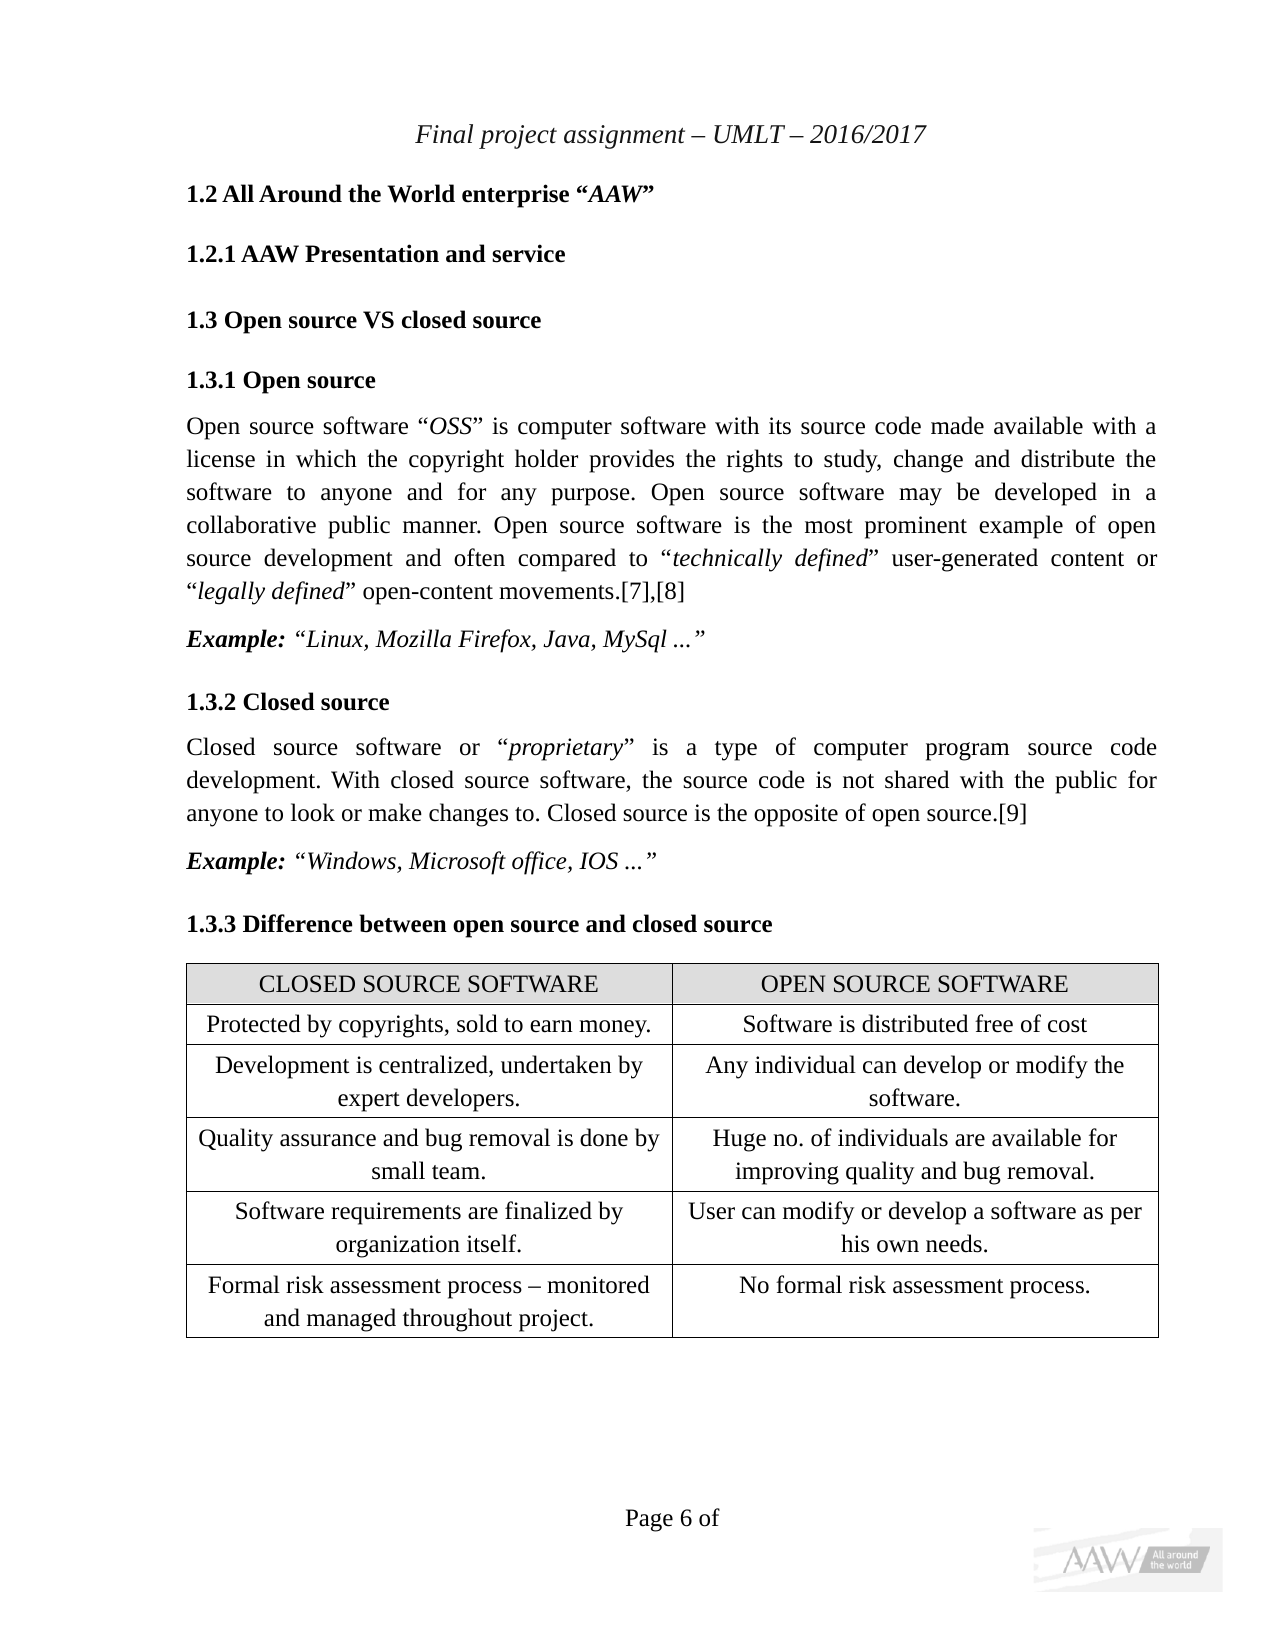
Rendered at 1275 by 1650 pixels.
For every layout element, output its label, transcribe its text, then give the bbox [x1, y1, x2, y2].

table_cell Development is centralized, undertaken by expert developers. [187, 1045, 672, 1117]
table_cell No formal risk assessment process. [673, 1265, 1158, 1337]
picture [1033, 1528, 1223, 1592]
subtitle 1.3.3 Difference between open source and closed source [186, 909, 1158, 938]
table_header OPEN SOURCE SOFTWARE [673, 964, 1158, 1003]
subtitle 1.3 Open source VS closed source [186, 305, 1158, 334]
text Example: “Windows, Microsoft office, IOS ...” [186, 846, 1158, 875]
table_cell Software requirements are finalized by organization itself. [187, 1192, 672, 1264]
table_cell Software is distributed free of cost [673, 1005, 1158, 1044]
table_cell Any individual can develop or modify the software. [673, 1045, 1158, 1117]
text Closed source software or “proprietary” is a type of computer program source code development. With closed source software, the source code is not shared with the public for anyone to look or make changes to. Closed source is the opposite of open source.[9] [186, 732, 1158, 827]
text Example: “Linux, Mozilla Firefox, Java, MySql ...” [186, 624, 1158, 653]
subtitle 1.2.1 AAW Presentation and service [186, 239, 1158, 268]
subtitle 1.2 All Around the World enterprise “AAW” [186, 179, 1158, 207]
table_cell Protected by copyrights, sold to earn money. [187, 1005, 672, 1044]
table_cell Quality assurance and bug removal is done by small team. [187, 1118, 672, 1191]
table_header CLOSED SOURCE SOFTWARE [187, 964, 672, 1003]
subtitle 1.3.2 Closed source [186, 687, 1158, 715]
table_cell Formal risk assessment process – monitored and managed throughout project. [187, 1265, 672, 1337]
subtitle 1.3.1 Open source [186, 365, 1158, 394]
table_cell User can modify or develop a software as per his own needs. [673, 1192, 1158, 1264]
table_cell Huge no. of individuals are available for improving quality and bug removal. [673, 1118, 1158, 1191]
text Open source software “OSS” is computer software with its source code made available with a license in which the copyright holder provides the rights to study, change and distribute the software to anyone and for any purpose. Open source software may be developed in a collaborative public manner. Open source software is the most prominent example of open source development and often compared to “technically defined” user-generated content or “legally defined” open-content movements.[7],[8] [186, 411, 1158, 605]
